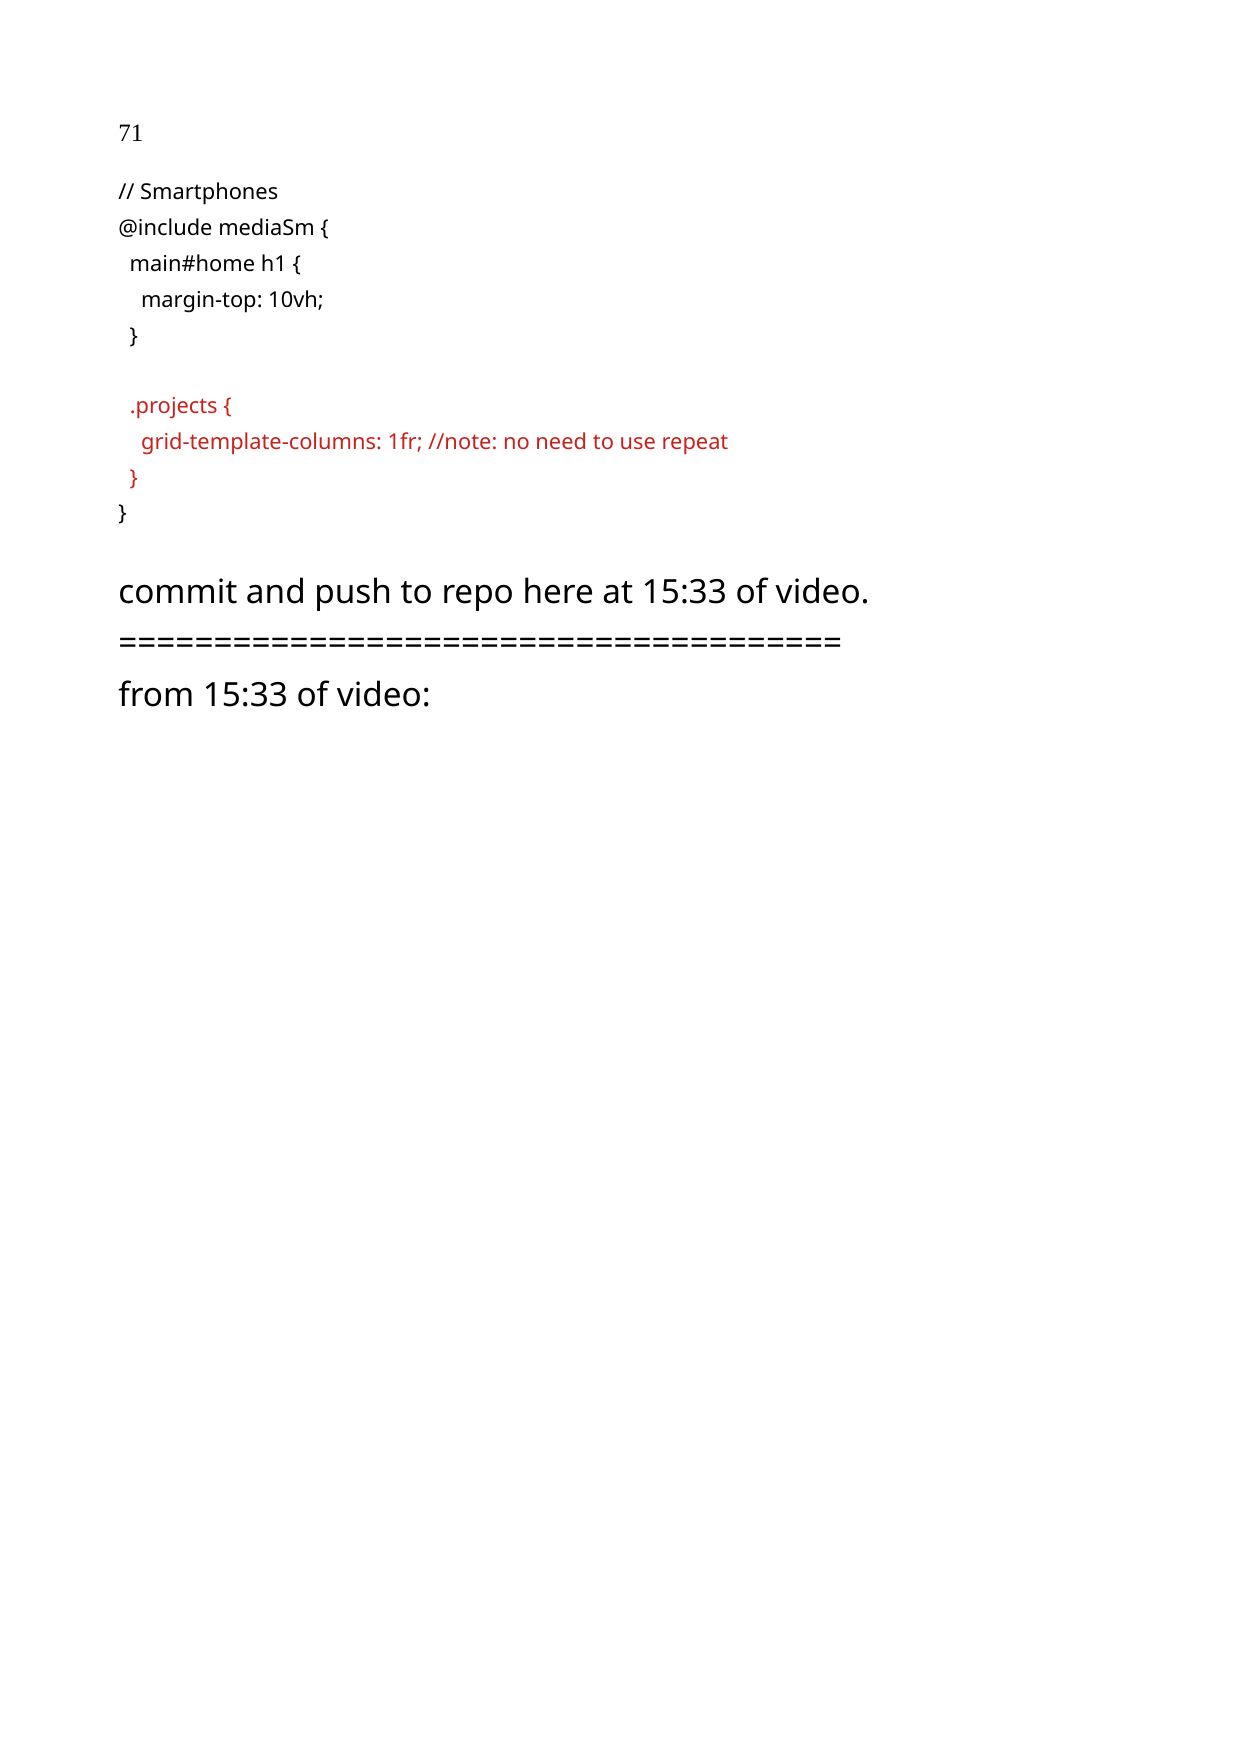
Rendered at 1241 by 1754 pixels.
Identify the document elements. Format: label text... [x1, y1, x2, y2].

text main#home h1 { [118, 248, 1122, 278]
text } [118, 320, 1122, 349]
text grid-template-columns: 1fr; //note: no need to use repeat [118, 426, 1122, 456]
text } [118, 497, 1122, 527]
text @include mediaSm { [118, 212, 1122, 242]
text } [118, 462, 1122, 491]
text commit and push to repo here at 15:33 of video. [118, 568, 1122, 613]
text // Smartphones [118, 176, 1122, 206]
text from 15:33 of video: [118, 671, 1122, 716]
text .projects { [118, 390, 1122, 420]
text ====================================== [118, 619, 1122, 664]
text margin-top: 10vh; [118, 284, 1122, 314]
